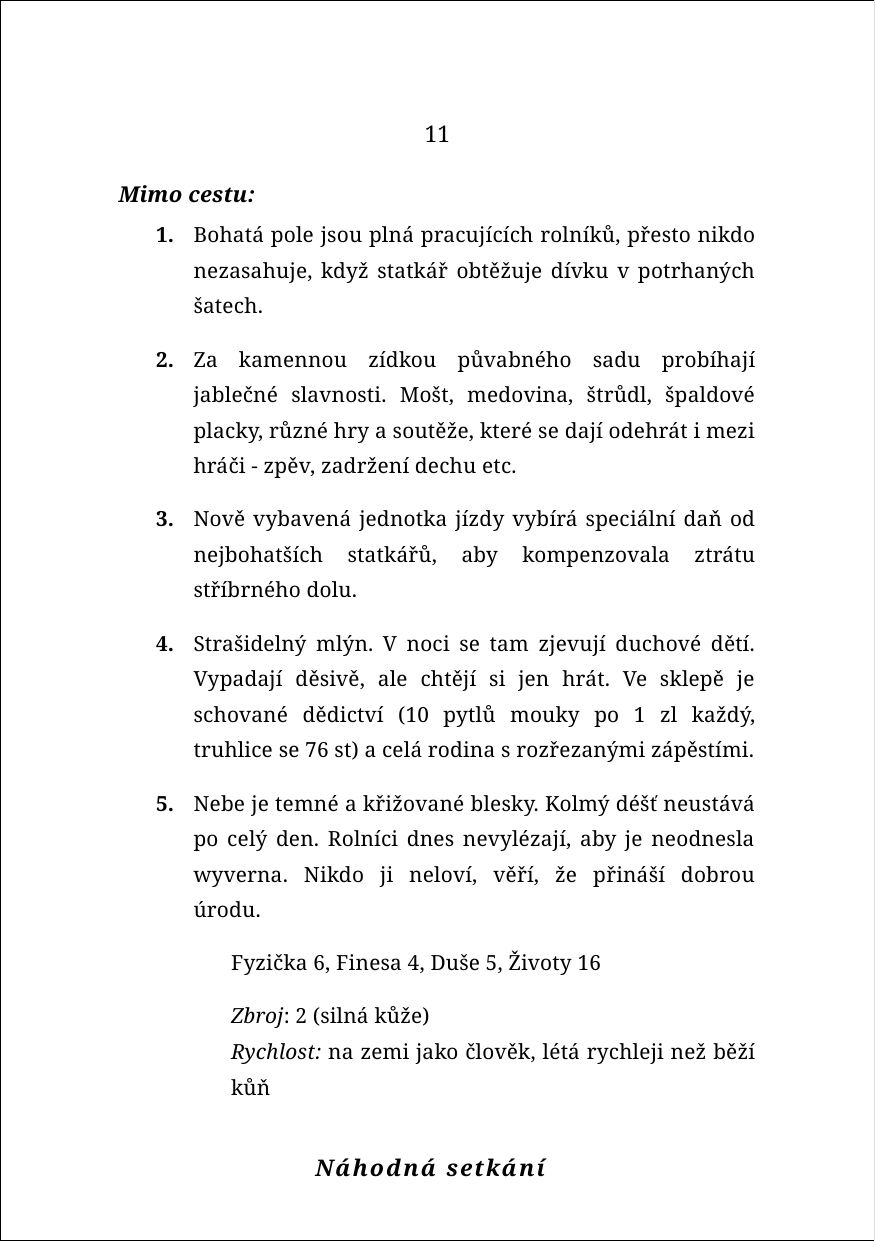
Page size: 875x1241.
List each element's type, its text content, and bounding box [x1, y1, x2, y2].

list Strašidelný mlýn. V noci se tam zjevují duchové dětí. Vypadají děsivě, ale chtějí si jen hrát. Ve sklepě je schované dědictví (10 pytlů mouky po 1 zl každý, truhlice se 76 st) a celá rodina s rozřezanými zápěstími. [156, 629, 756, 764]
list Nebe je temné a křižované blesky. Kolmý déšť neustává po celý den. Rolníci dnes nevylézají, aby je neodnesla wyverna. Nikdo ji neloví, věří, že přináší dobrou úrodu. [156, 789, 756, 924]
list Nově vybavená jednotka jízdy vybírá speciální daň od nejbohatších statkářů, aby kompenzovala ztrátu stříbrného dolu. [156, 504, 756, 604]
list Bohatá pole jsou plná pracujících rolníků, přesto nikdo nezasahuje, když statkář obtěžuje dívku v potrhaných šatech. [156, 221, 756, 320]
list Fyzička 6, Finesa 4, Duše 5, Životy 16 [193, 948, 756, 977]
list Zbroj: 2 (silná kůže) Rychlost: na zemi jako člověk, létá rychleji než běží kůň [193, 1002, 756, 1101]
list Za kamennou zídkou půvabného sadu probíhají jablečné slavnosti. Mošt, medovina, štrůdl, špaldové placky, různé hry a soutěže, které se dají odehrát i mezi hráči - zpěv, zadržení dechu etc. [156, 345, 756, 480]
subtitle Mimo cestu: [118, 179, 756, 209]
